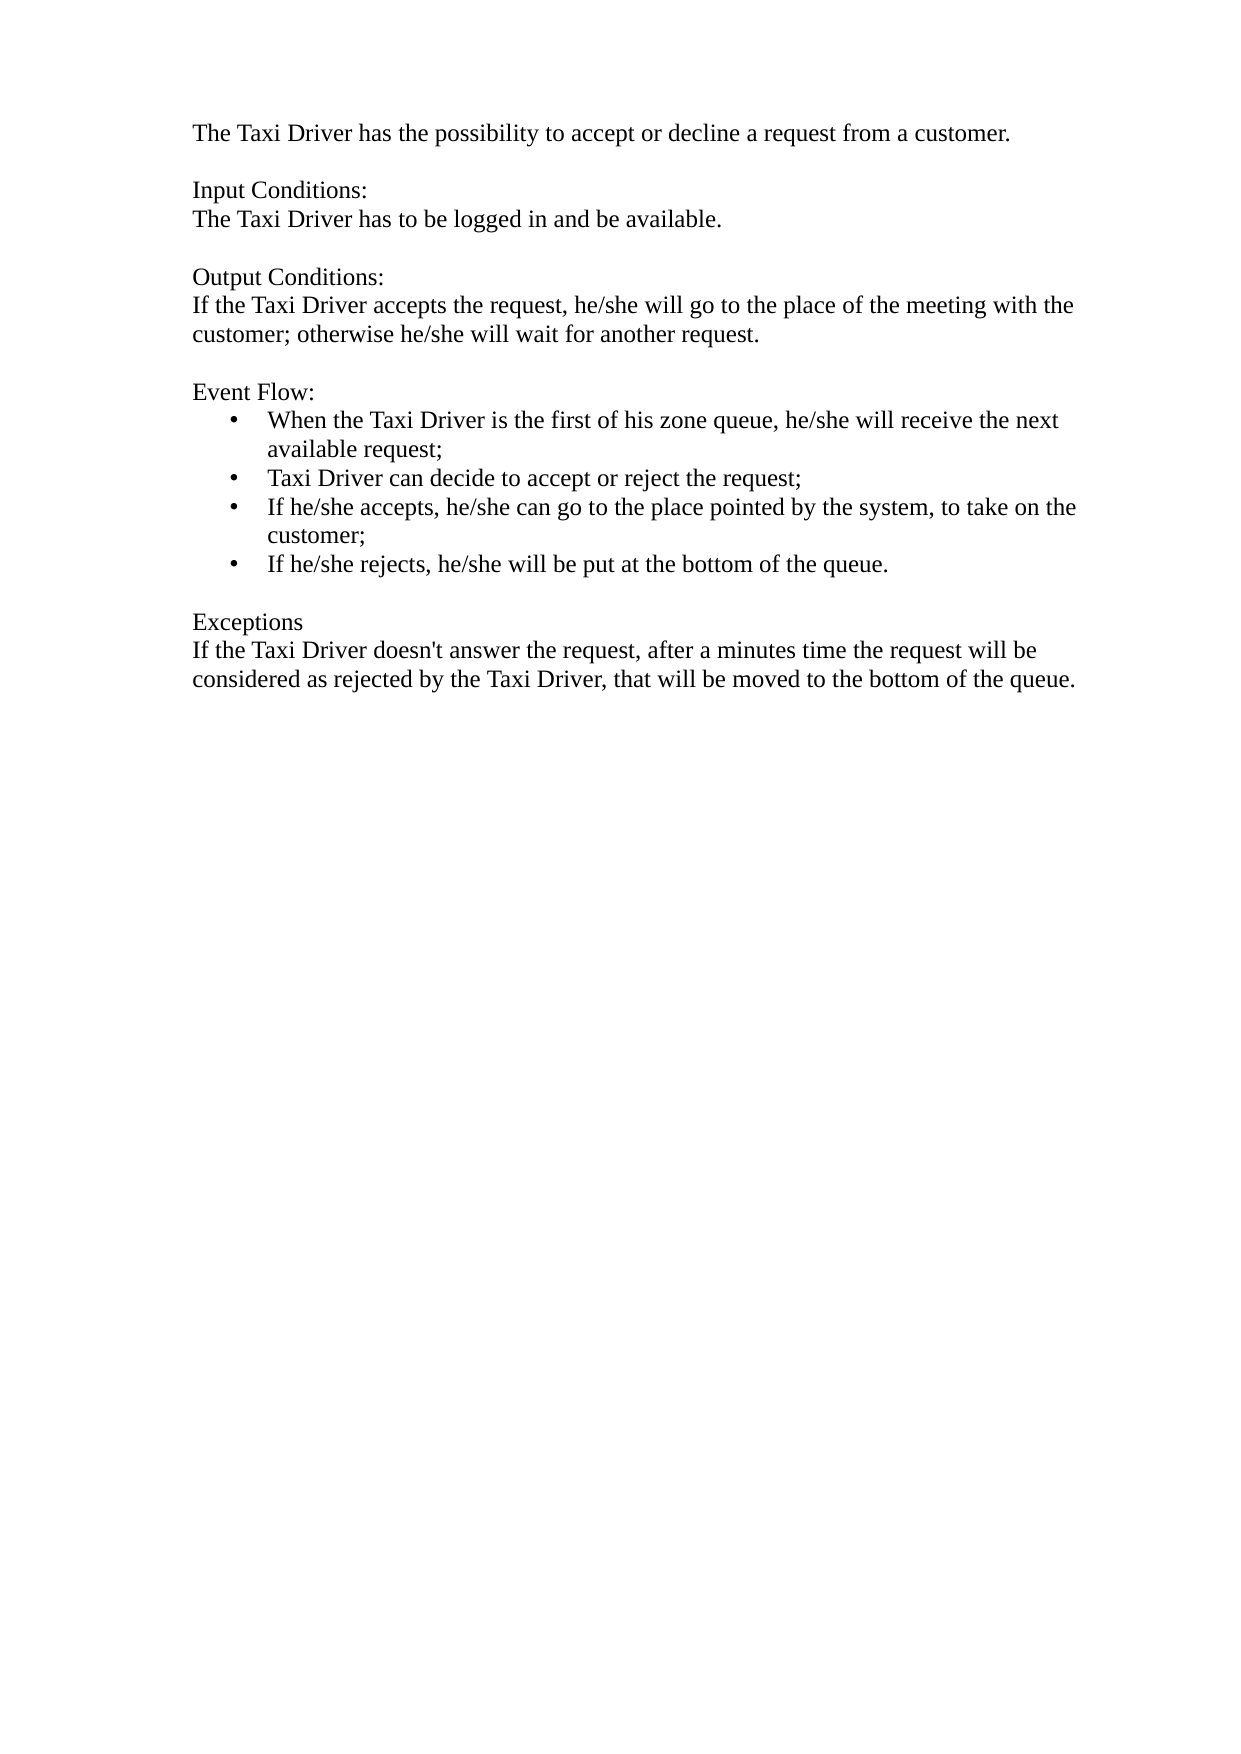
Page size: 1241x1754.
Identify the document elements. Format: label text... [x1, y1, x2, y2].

list When the Taxi Driver is the first of his zone queue, he/she will receive the next available request; [229, 406, 1122, 463]
list Taxi Driver can decide to accept or reject the request; [229, 463, 1122, 492]
text Exceptions [118, 607, 1122, 636]
text If the Taxi Driver accepts the request, he/she will go to the place of the meeting with the customer; otherwise he/she will wait for another request. [118, 291, 1122, 348]
text Input Conditions: [118, 176, 1122, 204]
text Output Conditions: [118, 262, 1122, 291]
list If he/she rejects, he/she will be put at the bottom of the queue. [229, 549, 1122, 578]
text The Taxi Driver has to be logged in and be available. [118, 204, 1122, 233]
text Event Flow: [118, 377, 1122, 406]
text If the Taxi Driver doesn't answer the request, after a minutes time the request will be considered as rejected by the Taxi Driver, that will be moved to the bottom of the queue. [118, 636, 1122, 693]
text The Taxi Driver has the possibility to accept or decline a request from a customer. [118, 118, 1122, 147]
list If he/she accepts, he/she can go to the place pointed by the system, to take on the customer; [229, 492, 1122, 549]
